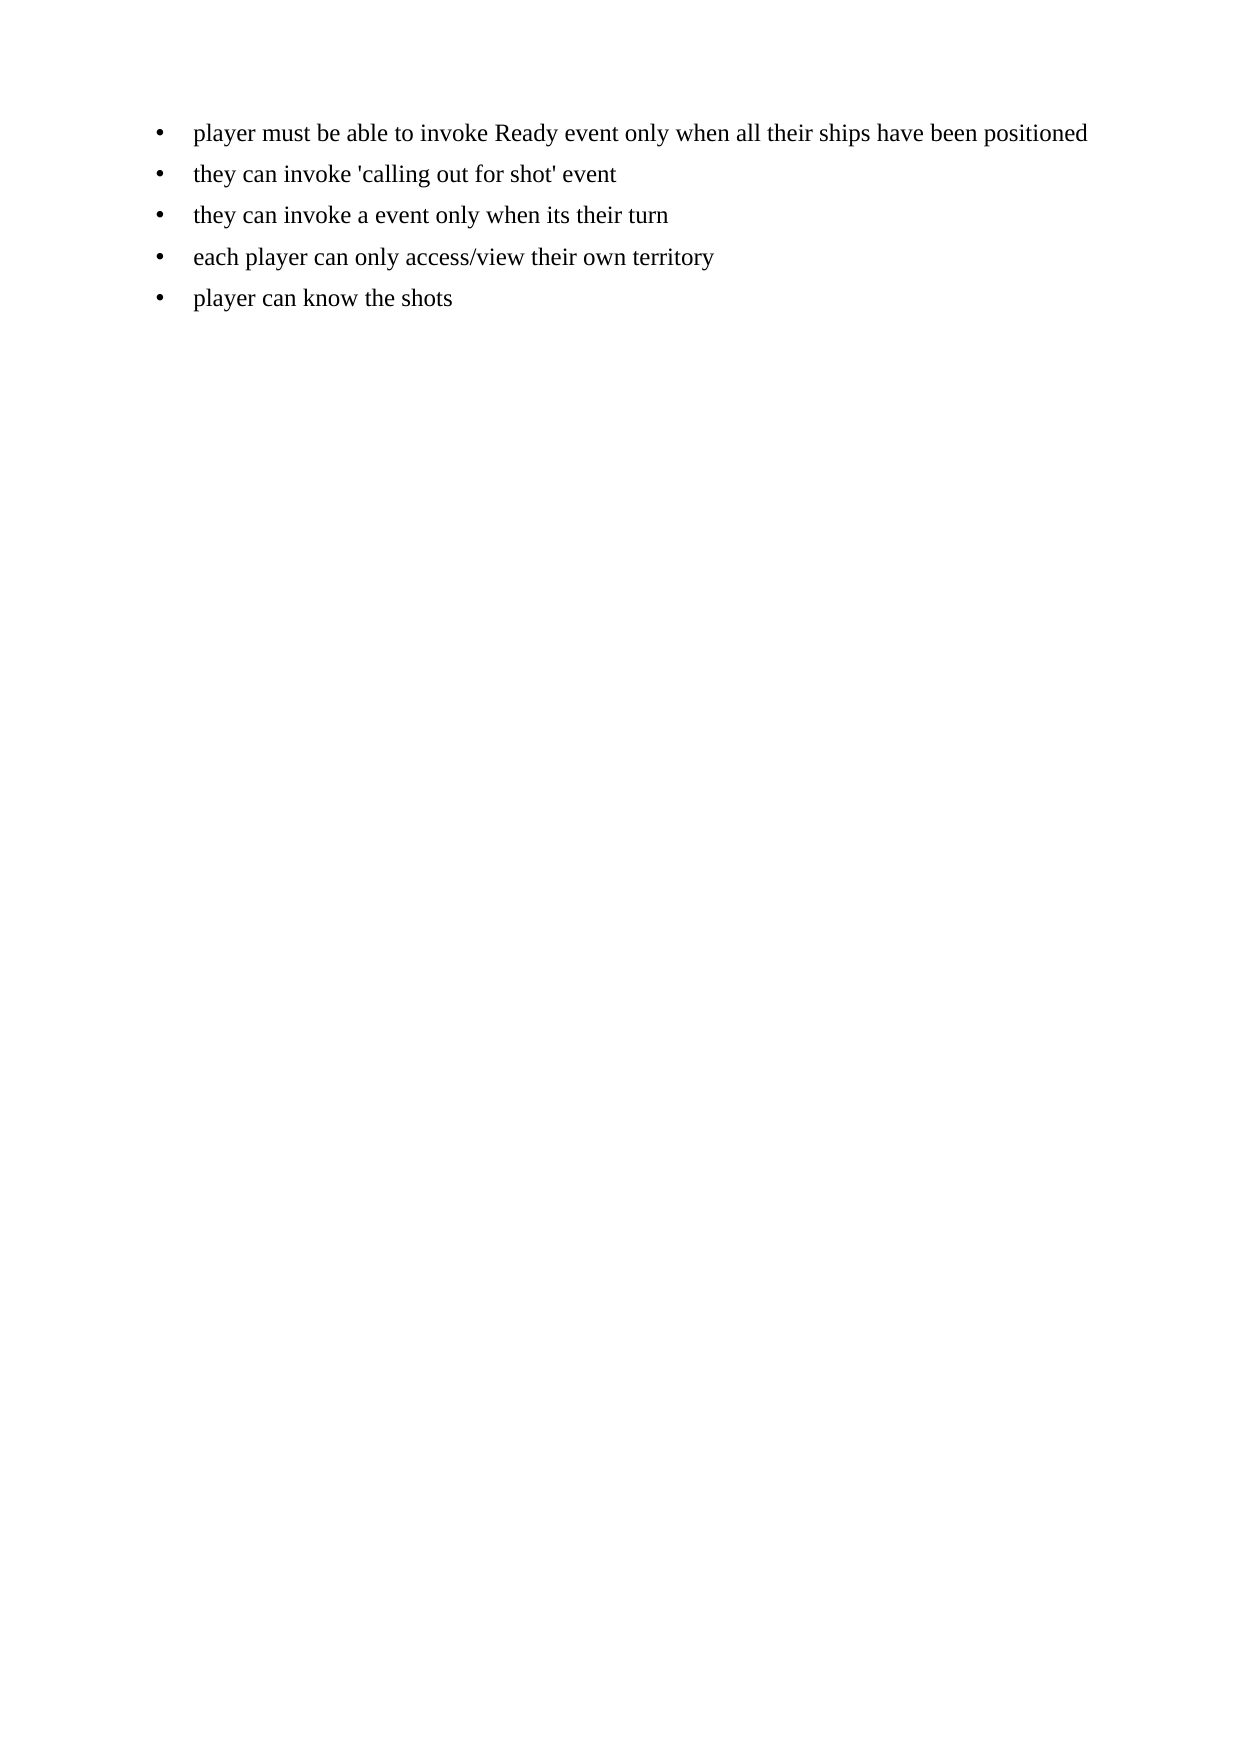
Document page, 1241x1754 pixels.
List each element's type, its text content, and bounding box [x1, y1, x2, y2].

list they can invoke 'calling out for shot' event [156, 159, 1122, 188]
list player can know the shots [156, 283, 1122, 312]
list each player can only access/view their own territory [156, 242, 1122, 271]
list player must be able to invoke Ready event only when all their ships have been positioned [156, 118, 1122, 147]
list they can invoke a event only when its their turn [156, 201, 1122, 229]
